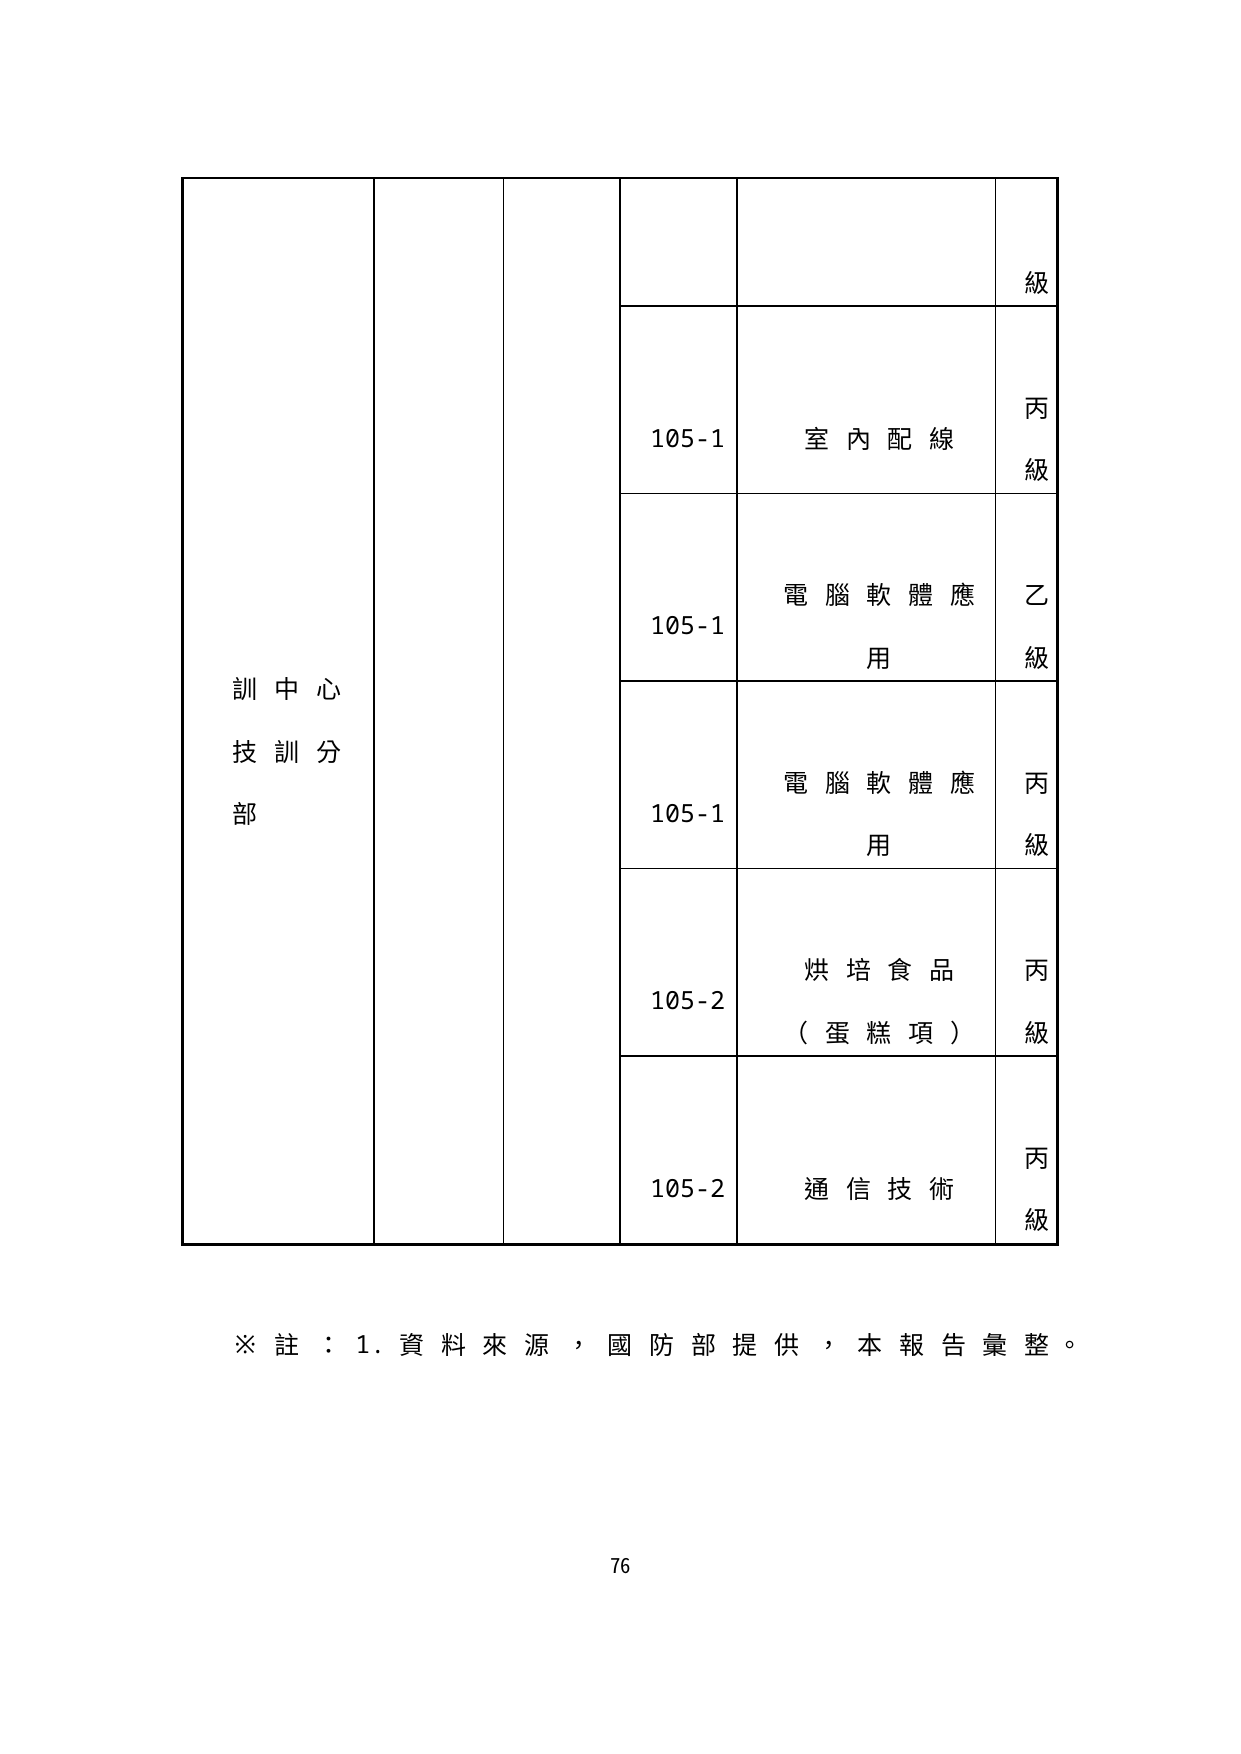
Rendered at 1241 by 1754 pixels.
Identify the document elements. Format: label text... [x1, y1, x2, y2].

table_cell 烘培食品（蛋糕項） [738, 869, 995, 1055]
table_cell [621, 179, 736, 305]
table_cell 丙級 [996, 869, 1056, 1055]
table_cell 室內配線 [738, 307, 995, 493]
table_cell 丙級 [996, 307, 1056, 493]
table_cell [738, 179, 995, 305]
table_cell 級 [996, 179, 1056, 305]
table_cell 電腦軟體應用 [738, 494, 995, 680]
table_cell 丙級 [996, 682, 1056, 868]
table_cell [375, 179, 503, 1243]
table_cell [504, 179, 619, 1243]
table_cell 訓中心技訓分部 [184, 179, 373, 1243]
table_cell 電腦軟體應用 [738, 682, 995, 868]
table_cell 乙級 [996, 494, 1056, 680]
table_cell 丙級 [996, 1057, 1056, 1243]
table_cell 105-2 [621, 869, 736, 1055]
table_cell 通信技術 [738, 1057, 995, 1243]
table_cell 105-1 [621, 682, 736, 868]
table_cell 105-2 [621, 1057, 736, 1243]
table_cell 105-1 [621, 494, 736, 680]
table_cell 105-1 [621, 307, 736, 493]
text ※註：1.資料來源，國防部提供，本報告彙整。 [183, 1302, 1058, 1365]
